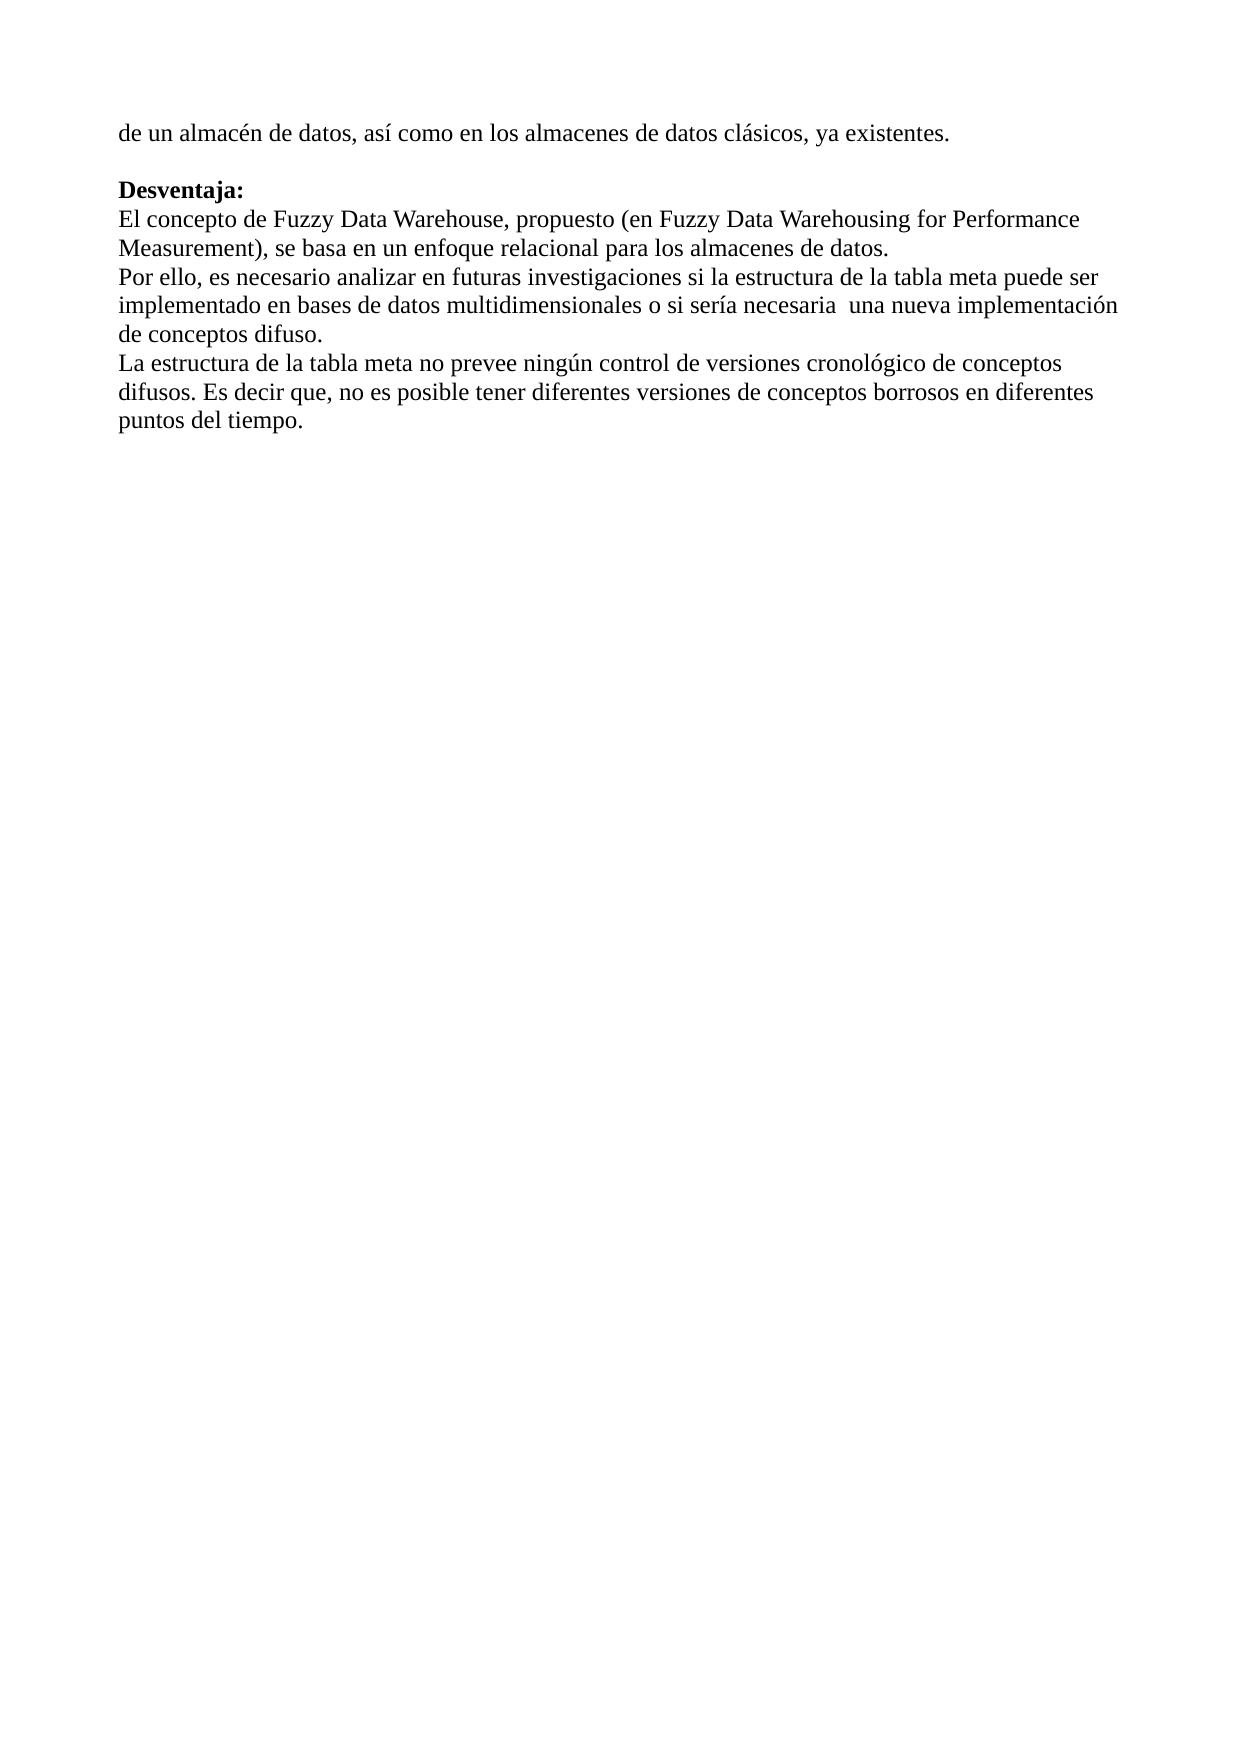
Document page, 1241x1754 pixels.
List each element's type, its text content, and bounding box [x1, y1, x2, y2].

text La estructura de la tabla meta no prevee ningún control de versiones cronológico de conceptos difusos. Es decir que, no es posible tener diferentes versiones de conceptos borrosos en diferentes puntos del tiempo. [118, 348, 1122, 434]
text Desventaja: [118, 176, 1122, 204]
text de un almacén de datos, así como en los almacenes de datos clásicos, ya existentes. [118, 118, 1122, 147]
text El concepto de Fuzzy Data Warehouse, propuesto (en Fuzzy Data Warehousing for Performance Measurement), se basa en un enfoque relacional para los almacenes de datos. [118, 204, 1122, 262]
text Por ello, es necesario analizar en futuras investigaciones si la estructura de la tabla meta puede ser implementado en bases de datos multidimensionales o si sería necesaria una nueva implementación de conceptos difuso. [118, 262, 1122, 348]
